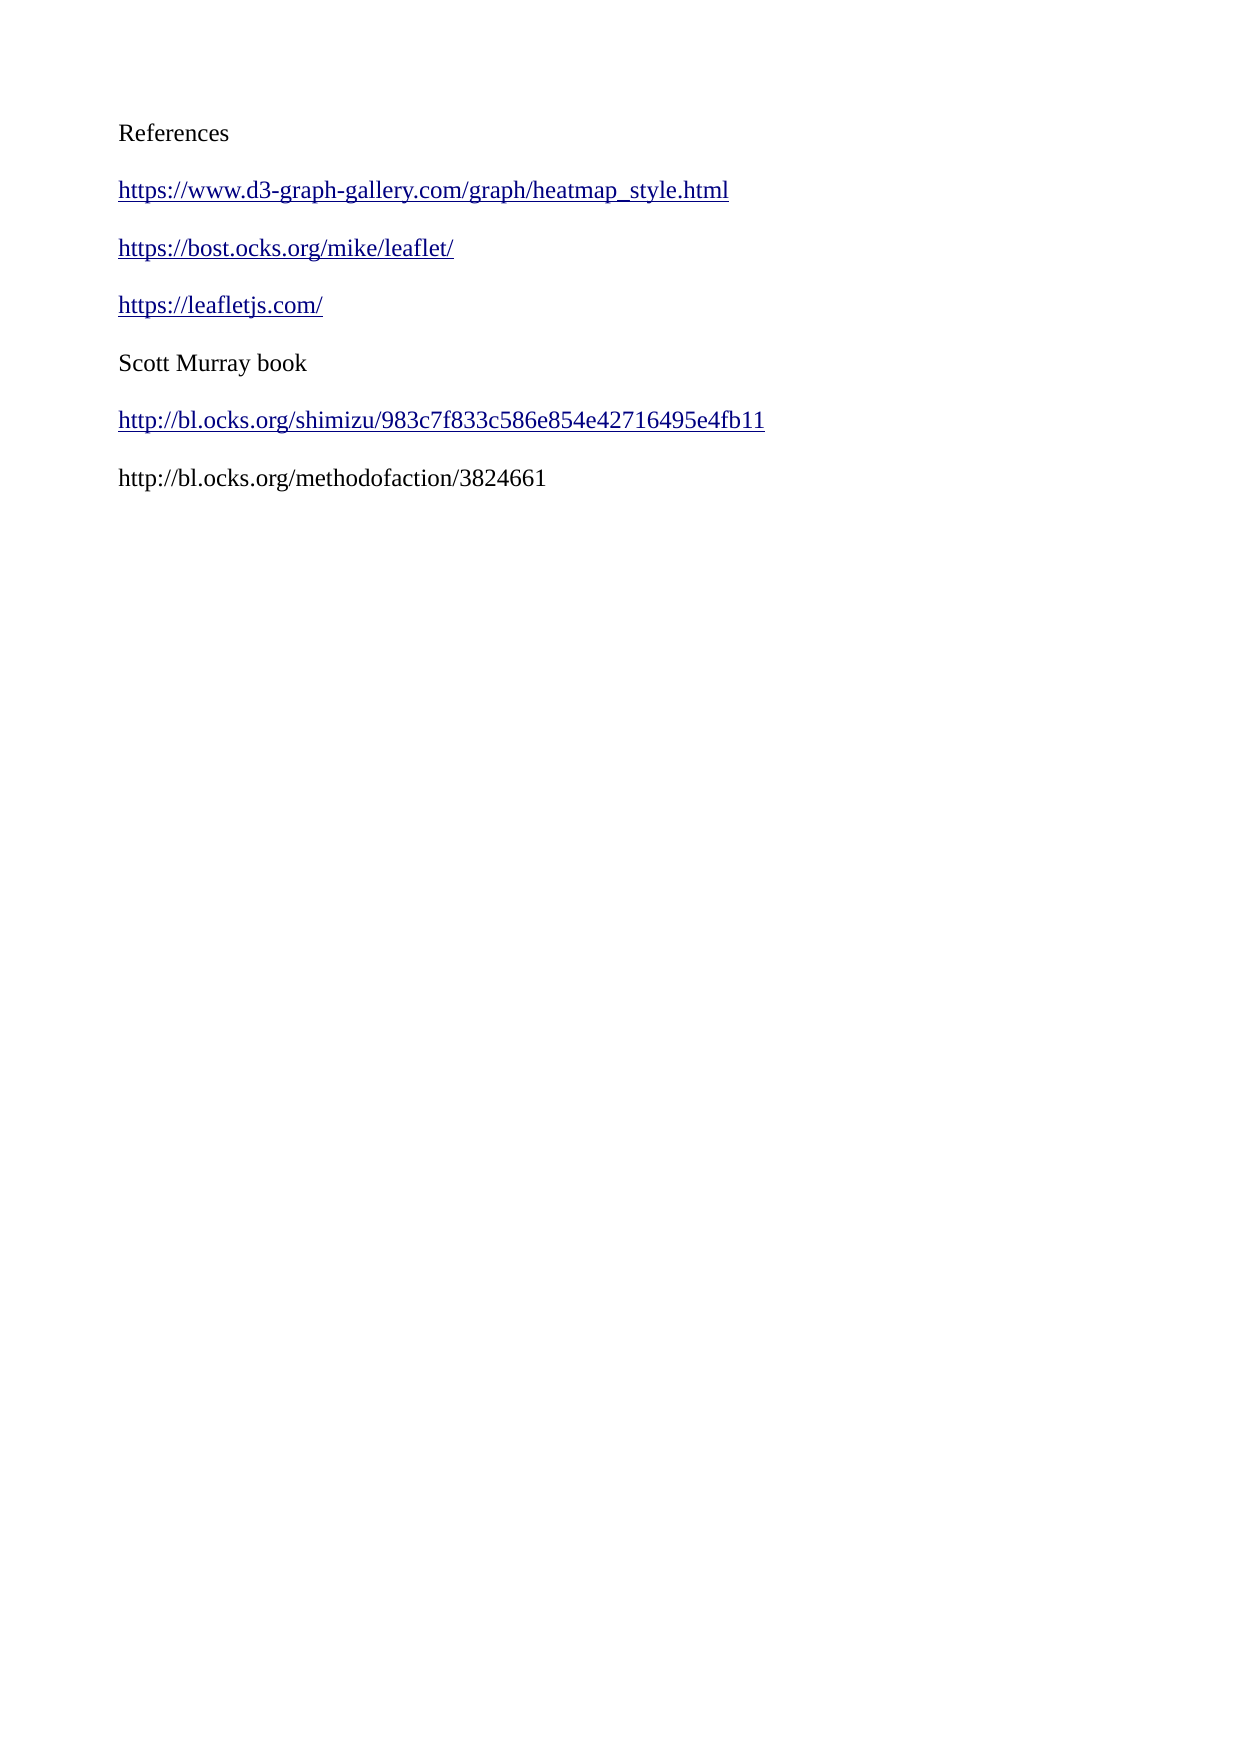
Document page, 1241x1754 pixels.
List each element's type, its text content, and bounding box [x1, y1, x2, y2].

text https://bost.ocks.org/mike/leaflet/ [118, 233, 1122, 262]
text Scott Murray book [118, 348, 1122, 377]
text http://bl.ocks.org/shimizu/983c7f833c586e854e42716495e4fb11 [118, 406, 1122, 434]
text References [118, 118, 1122, 147]
text http://bl.ocks.org/methodofaction/3824661 [118, 463, 1122, 492]
text https://leafletjs.com/ [118, 291, 1122, 319]
text https://www.d3-graph-gallery.com/graph/heatmap_style.html [118, 176, 1122, 204]
